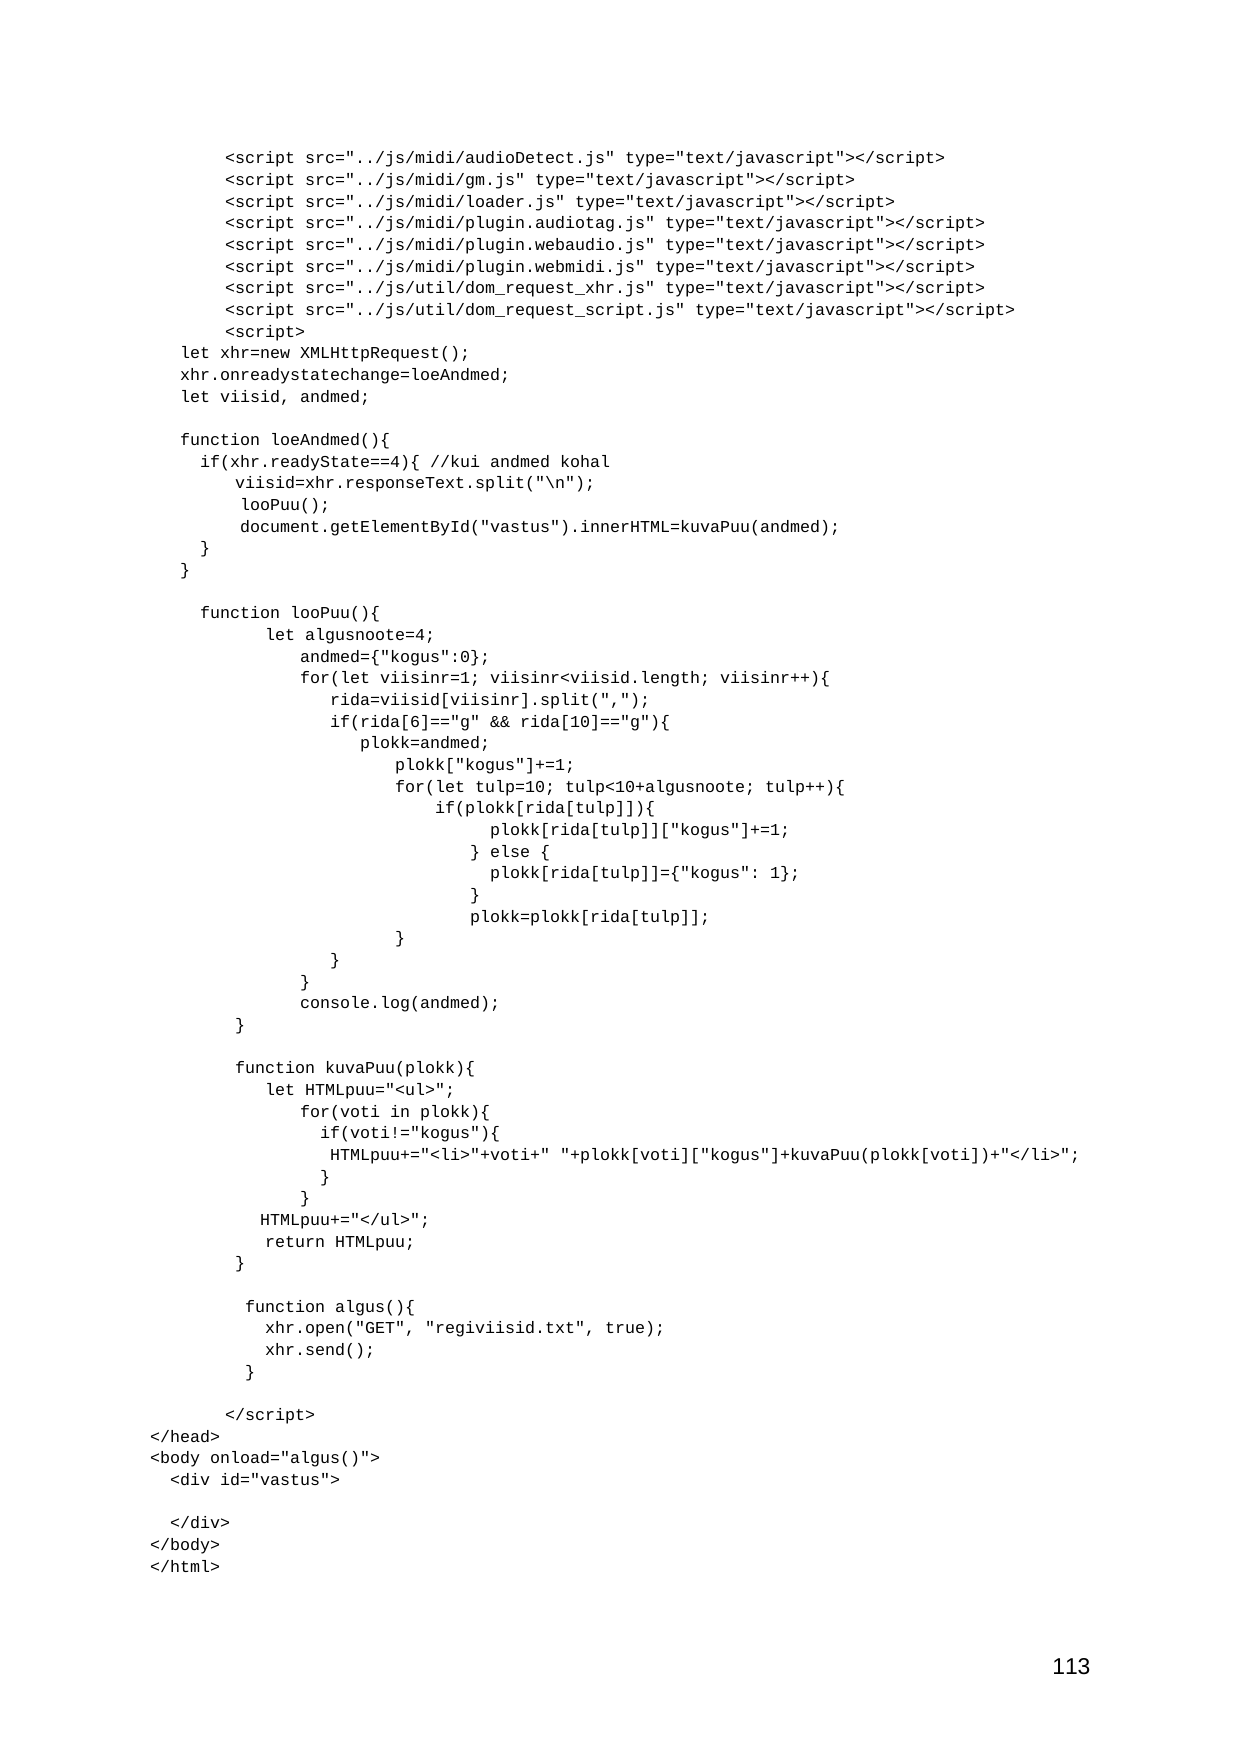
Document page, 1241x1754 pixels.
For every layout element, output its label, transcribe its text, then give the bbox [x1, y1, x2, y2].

text </html> [150, 1558, 1090, 1577]
text if(plokk[rida[tulp]]){ [150, 800, 1090, 819]
text <body onload="algus()"> [150, 1450, 1090, 1469]
text plokk[rida[tulp]]["kogus"]+=1; [150, 822, 1090, 841]
text xhr.open("GET", "regiviisid.txt", true); [150, 1320, 1090, 1339]
text </head> [150, 1428, 1090, 1447]
text <script src="../js/midi/gm.js" type="text/javascript"></script> [150, 172, 1090, 191]
text for(let tulp=10; tulp<10+algusnoote; tulp++){ [150, 778, 1090, 797]
text looPuu(); [150, 497, 1090, 516]
text function kuvaPuu(plokk){ [150, 1060, 1090, 1079]
text if(xhr.readyState==4){ //kui andmed kohal [150, 453, 1090, 472]
text </body> [150, 1537, 1090, 1556]
text function loeAndmed(){ [150, 432, 1090, 451]
text </div> [150, 1515, 1090, 1534]
text } [150, 1168, 1090, 1187]
text } else { [150, 843, 1090, 862]
text xhr.onreadystatechange=loeAndmed; [150, 367, 1090, 386]
text return HTMLpuu; [150, 1233, 1090, 1252]
text plokk=andmed; [150, 735, 1090, 754]
text <script src="../js/util/dom_request_script.js" type="text/javascript"></script> [150, 302, 1090, 321]
text plokk[rida[tulp]]={"kogus": 1}; [150, 865, 1090, 884]
text } [150, 1190, 1090, 1209]
text <script src="../js/midi/plugin.webaudio.js" type="text/javascript"></script> [150, 237, 1090, 256]
text } [150, 952, 1090, 971]
text HTMLpuu+="</ul>"; [150, 1212, 1090, 1231]
text HTMLpuu+="<li>"+voti+" "+plokk[voti]["kogus"]+kuvaPuu(plokk[voti])+"</li>"; [150, 1147, 1090, 1166]
text for(let viisinr=1; viisinr<viisid.length; viisinr++){ [150, 670, 1090, 689]
text } [150, 887, 1090, 906]
text function looPuu(){ [150, 605, 1090, 624]
text xhr.send(); [150, 1342, 1090, 1361]
text let viisid, andmed; [150, 388, 1090, 407]
text <script src="../js/midi/audioDetect.js" type="text/javascript"></script> [150, 150, 1090, 169]
text function algus(){ [150, 1298, 1090, 1317]
text <script src="../js/midi/plugin.webmidi.js" type="text/javascript"></script> [150, 258, 1090, 277]
text let xhr=new XMLHttpRequest(); [150, 345, 1090, 364]
text if(rida[6]=="g" && rida[10]=="g"){ [150, 713, 1090, 732]
text plokk=plokk[rida[tulp]]; [150, 908, 1090, 927]
text } [150, 1017, 1090, 1036]
text <script src="../js/midi/plugin.audiotag.js" type="text/javascript"></script> [150, 215, 1090, 234]
text <script> [150, 323, 1090, 342]
text console.log(andmed); [150, 995, 1090, 1014]
text if(voti!="kogus"){ [150, 1125, 1090, 1144]
text </script> [150, 1407, 1090, 1426]
text document.getElementById("vastus").innerHTML=kuvaPuu(andmed); [150, 518, 1090, 537]
text <div id="vastus"> [150, 1472, 1090, 1491]
text } [150, 1255, 1090, 1274]
text plokk["kogus"]+=1; [150, 757, 1090, 776]
text let algusnoote=4; [150, 627, 1090, 646]
text for(voti in plokk){ [150, 1103, 1090, 1122]
text viisid=xhr.responseText.split("\n"); [150, 475, 1090, 494]
text <script src="../js/midi/loader.js" type="text/javascript"></script> [150, 193, 1090, 212]
text } [150, 930, 1090, 949]
text let HTMLpuu="<ul>"; [150, 1082, 1090, 1101]
text } [150, 540, 1090, 559]
text rida=viisid[viisinr].split(","); [150, 692, 1090, 711]
text } [150, 973, 1090, 992]
text andmed={"kogus":0}; [150, 648, 1090, 667]
text <script src="../js/util/dom_request_xhr.js" type="text/javascript"></script> [150, 280, 1090, 299]
text } [150, 1363, 1090, 1382]
text } [150, 562, 1090, 581]
